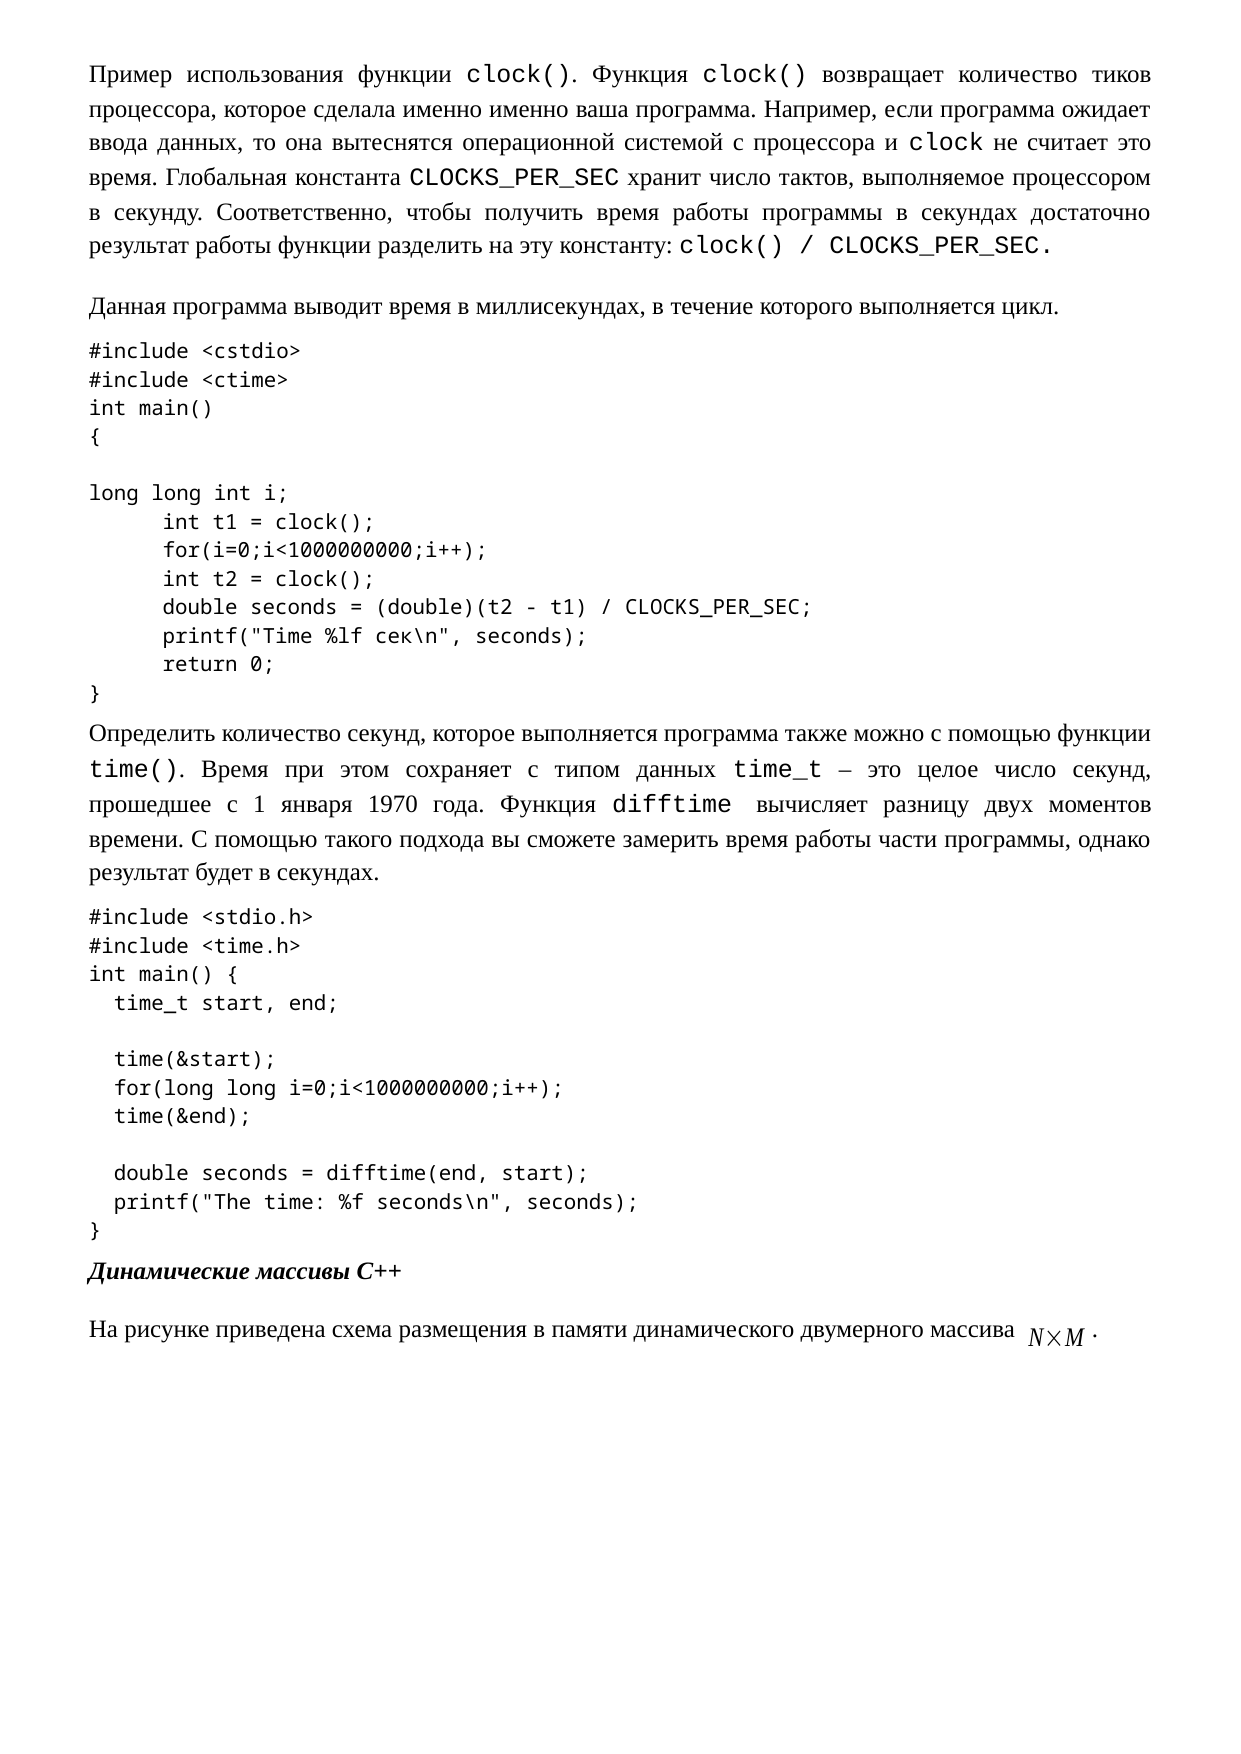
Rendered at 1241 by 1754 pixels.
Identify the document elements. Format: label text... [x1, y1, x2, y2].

text time(&end); [89, 1101, 1152, 1130]
text return 0; [89, 649, 1152, 678]
text Определить количество секунд, которое выполняется программа также можно с помощью функции time(). Время при этом сохраняет с типом данных time_t – это целое число секунд, прошедшее с 1 января 1970 года. Функция difftime вычисляет разницу двух моментов времени. С помощью такого подхода вы сможете замерить время работы части программы, однако результат будет в секундах. [89, 718, 1152, 886]
text } [89, 678, 1152, 706]
text Динамические массивы C++ [89, 1256, 1152, 1285]
text На рисунке приведена схема размещения в памяти динамического двумерного массива . [89, 1314, 1152, 1352]
text printf("The time: %f seconds\n", seconds); [89, 1187, 1152, 1215]
text #include <ctime> [89, 365, 1152, 393]
text printf("Time %lf сек\n", seconds); [89, 621, 1152, 649]
text int t1 = clock(); [89, 507, 1152, 535]
text int main() { [89, 959, 1152, 988]
text for(i=0;i<1000000000;i++); [89, 535, 1152, 564]
text Пример использования функции clock(). Функция clock() возвращает количество тиков процессора, которое сделала именно именно ваша программа. Например, если программа ожидает ввода данных, то она вытеснятся операционной системой с процессора и clock не считает это время. Глобальная константа CLOCKS_PER_SEC хранит число тактов, выполняемое процессором в секунду. Соответственно, чтобы получить время работы программы в секундах достаточно результат работы функции разделить на эту константу: clock() / CLOCKS_PER_SEC. [89, 59, 1152, 261]
text Данная программа выводит время в миллисекундах, в течение которого выполняется цикл. [89, 291, 1152, 319]
text time(&start); [89, 1044, 1152, 1073]
text #include <stdio.h> [89, 902, 1152, 931]
text double seconds = (double)(t2 - t1) / CLOCKS_PER_SEC; [89, 592, 1152, 621]
text double seconds = difftime(end, start); [89, 1158, 1152, 1187]
text time_t start, end; [89, 988, 1152, 1016]
text } [89, 1215, 1152, 1244]
text #include <time.h> [89, 931, 1152, 959]
text { [89, 422, 1152, 450]
text int main() [89, 393, 1152, 422]
text long long int i; [89, 478, 1152, 507]
text #include <cstdio> [89, 336, 1152, 365]
text int t2 = clock(); [89, 564, 1152, 592]
text for(long long i=0;i<1000000000;i++); [89, 1073, 1152, 1101]
